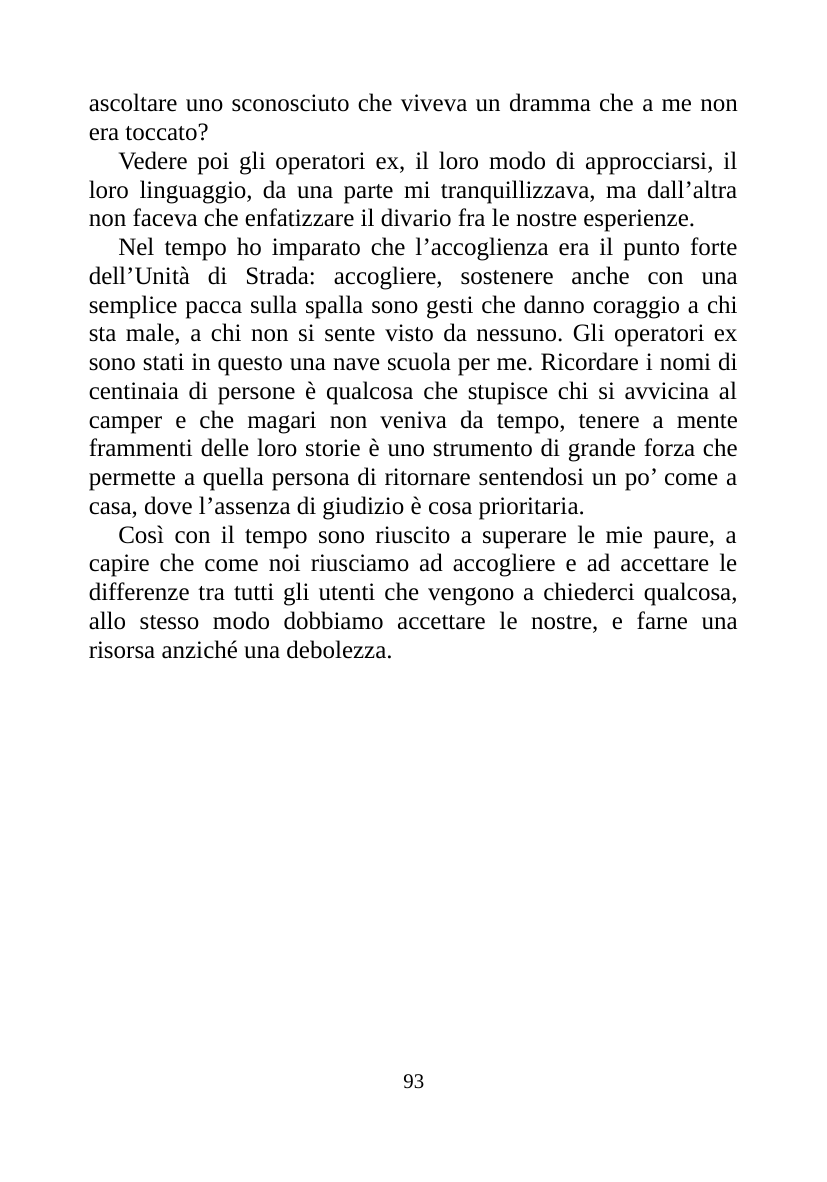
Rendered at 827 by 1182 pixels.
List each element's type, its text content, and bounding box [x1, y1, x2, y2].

text Così con il tempo sono riuscito a superare le mie paure, a capire che come noi riusciamo ad accogliere e ad accettare le differenze tra tutti gli utenti che vengono a chiederci qualcosa, allo stesso modo dobbiamo accettare le nostre, e farne una risorsa anziché una debolezza. [88, 520, 738, 663]
text Vedere poi gli operatori ex, il loro modo di approcciarsi, il loro linguaggio, da una parte mi tranquillizzava, ma dall’altra non faceva che enfatizzare il divario fra le nostre esperienze. [88, 146, 738, 232]
text Nel tempo ho imparato che l’accoglienza era il punto forte dell’Unità di Strada: accogliere, sostenere anche con una semplice pacca sulla spalla sono gesti che danno coraggio a chi sta male, a chi non si sente visto da nessuno. Gli operatori ex sono stati in questo una nave scuola per me. Ricordare i nomi di centinaia di persone è qualcosa che stupisce chi si avvicina al camper e che magari non veniva da tempo, tenere a mente frammenti delle loro storie è uno strumento di grande forza che permette a quella persona di ritornare sentendosi un po’ come a casa, dove l’assenza di giudizio è cosa prioritaria. [88, 232, 738, 520]
text ascoltare uno sconosciuto che viveva un dramma che a me non era toccato? [88, 88, 738, 146]
